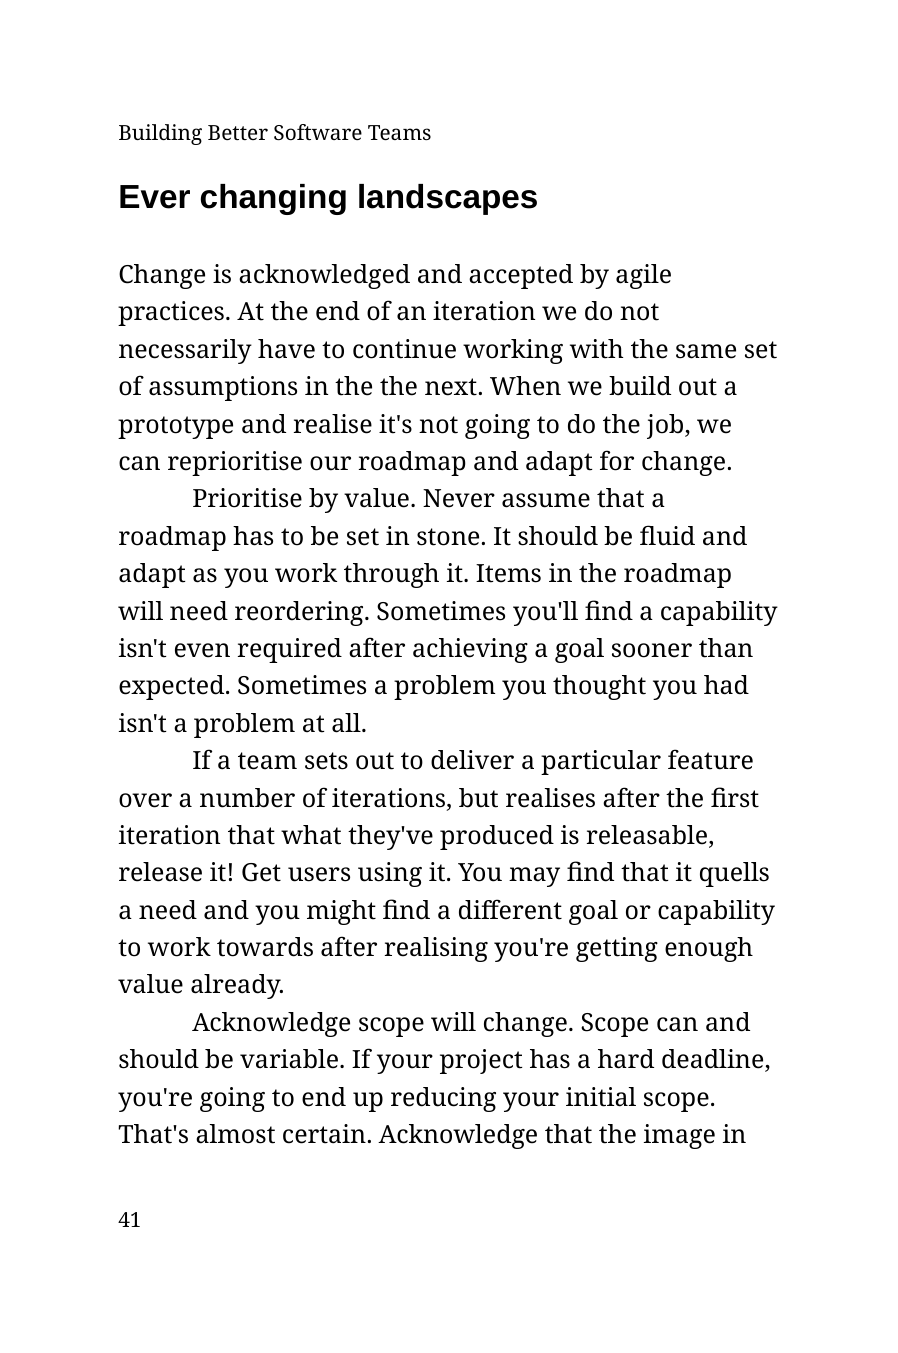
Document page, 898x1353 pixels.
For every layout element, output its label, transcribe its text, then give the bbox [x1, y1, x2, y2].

text Change is acknowledged and accepted by agile practices. At the end of an iteration we do not necessarily have to continue working with the same set of assumptions in the the next. When we build out a prototype and realise it's not going to do the job, we can reprioritise our roadmap and adapt for change. [118, 257, 779, 478]
text If a team sets out to deliver a particular feature over a number of iterations, but realises after the first iteration that what they've produced is releasable, release it! Get users using it. You may find that it quells a need and you might find a different goal or capability to work towards after realising you're getting enough value already. [118, 743, 779, 1001]
subtitle Ever changing landscapes [118, 177, 779, 216]
text Acknowledge scope will change. Scope can and should be variable. If your project has a hard deadline, you're going to end up reducing your initial scope. That's almost certain. Acknowledge that the image in [118, 1004, 779, 1151]
text Prioritise by value. Never assume that a roadmap has to be set in stone. It should be fluid and adapt as you work through it. Items in the roadmap will need reordering. Sometimes you'll find a capability isn't even required after achieving a goal sooner than expected. Sometimes a problem you thought you had isn't a problem at all. [118, 481, 779, 739]
